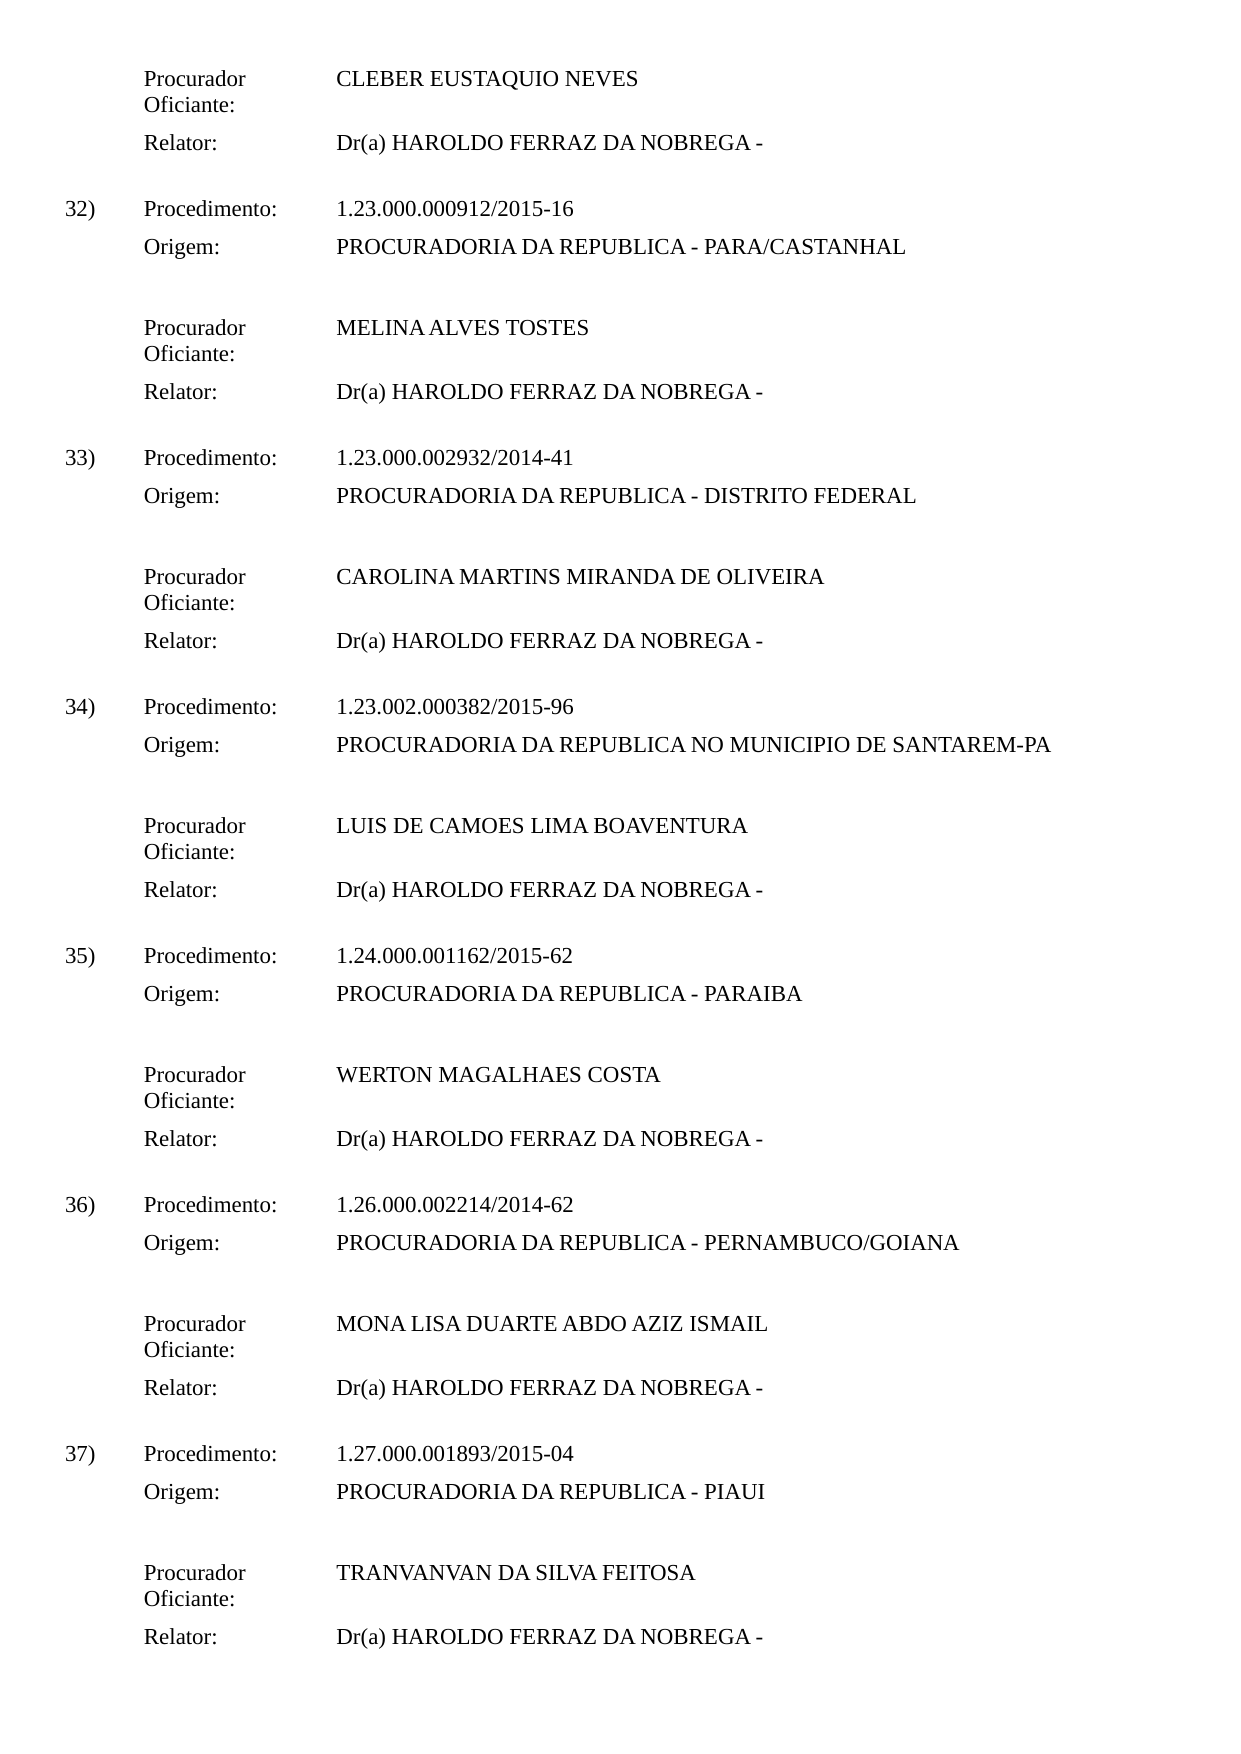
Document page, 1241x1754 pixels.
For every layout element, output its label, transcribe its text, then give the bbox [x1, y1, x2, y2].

table_cell [59, 1368, 138, 1408]
table_cell [59, 806, 138, 870]
table_cell [59, 308, 138, 372]
table_cell [59, 1304, 138, 1368]
table_cell [59, 1015, 138, 1055]
table_cell PROCURADORIA DA REPUBLICA - PIAUI [330, 1473, 1181, 1513]
table_cell Dr(a) HAROLDO FERRAZ DA NOBREGA - [330, 621, 1181, 661]
table_header 35) [59, 937, 138, 974]
table_cell [59, 228, 138, 268]
table_header Procedimento: [138, 1435, 330, 1472]
table_cell MONA LISA DUARTE ABDO AZIZ ISMAIL [330, 1304, 1181, 1368]
table_cell [59, 1553, 138, 1617]
table_cell [59, 726, 138, 766]
table_cell [330, 1264, 1181, 1304]
table_cell PROCURADORIA DA REPUBLICA - PARAIBA [330, 975, 1181, 1015]
table_cell PROCURADORIA DA REPUBLICA - PARA/CASTANHAL [330, 228, 1181, 268]
table_cell Relator: [138, 1617, 330, 1657]
table_cell [59, 621, 138, 661]
table_header 1.27.000.001893/2015-04 [330, 1435, 1181, 1472]
table_header 37) [59, 1435, 138, 1472]
table_cell [330, 1015, 1181, 1055]
table_header 33) [59, 439, 138, 477]
table_cell Dr(a) HAROLDO FERRAZ DA NOBREGA - [330, 870, 1181, 910]
table_header 1.24.000.001162/2015-62 [330, 937, 1181, 974]
table_cell [59, 59, 138, 123]
table_cell PROCURADORIA DA REPUBLICA - PERNAMBUCO/GOIANA [330, 1224, 1181, 1264]
table_cell [138, 517, 330, 557]
table_cell Procurador Oficiante: [138, 59, 330, 123]
table_cell PROCURADORIA DA REPUBLICA - DISTRITO FEDERAL [330, 477, 1181, 517]
table_header 1.23.002.000382/2015-96 [330, 688, 1181, 726]
table_cell [59, 870, 138, 910]
table_cell [59, 372, 138, 412]
table_cell [59, 1617, 138, 1657]
table_cell [59, 517, 138, 557]
table_cell Relator: [138, 372, 330, 412]
table_header Procedimento: [138, 937, 330, 974]
table_cell Relator: [138, 1368, 330, 1408]
table_cell Dr(a) HAROLDO FERRAZ DA NOBREGA - [330, 1119, 1181, 1159]
table_cell Procurador Oficiante: [138, 1304, 330, 1368]
table_cell Procurador Oficiante: [138, 308, 330, 372]
table_cell PROCURADORIA DA REPUBLICA NO MUNICIPIO DE SANTAREM-PA [330, 726, 1181, 766]
table_cell Origem: [138, 726, 330, 766]
table_header Procedimento: [138, 190, 330, 228]
table_header 34) [59, 688, 138, 726]
table_cell [59, 1513, 138, 1553]
table_cell Relator: [138, 123, 330, 163]
table_cell Dr(a) HAROLDO FERRAZ DA NOBREGA - [330, 1617, 1181, 1657]
table_cell [138, 1513, 330, 1553]
table_header 36) [59, 1186, 138, 1223]
table_header 1.23.000.000912/2015-16 [330, 190, 1181, 228]
table_header Procedimento: [138, 1186, 330, 1223]
table_cell Procurador Oficiante: [138, 806, 330, 870]
table_cell Procurador Oficiante: [138, 557, 330, 621]
table_cell CAROLINA MARTINS MIRANDA DE OLIVEIRA [330, 557, 1181, 621]
table_header 1.26.000.002214/2014-62 [330, 1186, 1181, 1223]
table_cell Relator: [138, 1119, 330, 1159]
table_cell [59, 557, 138, 621]
table_cell CLEBER EUSTAQUIO NEVES [330, 59, 1181, 123]
table_cell Origem: [138, 228, 330, 268]
table_cell Dr(a) HAROLDO FERRAZ DA NOBREGA - [330, 372, 1181, 412]
table_header 32) [59, 190, 138, 228]
table_cell [138, 1264, 330, 1304]
table_cell [59, 477, 138, 517]
table_header Procedimento: [138, 439, 330, 477]
table_cell [138, 766, 330, 806]
table_cell TRANVANVAN DA SILVA FEITOSA [330, 1553, 1181, 1617]
table_cell Relator: [138, 621, 330, 661]
table_cell WERTON MAGALHAES COSTA [330, 1055, 1181, 1119]
table_cell [59, 1119, 138, 1159]
table_cell Dr(a) HAROLDO FERRAZ DA NOBREGA - [330, 1368, 1181, 1408]
table_cell [59, 1055, 138, 1119]
table_cell [138, 1015, 330, 1055]
table_cell [59, 766, 138, 806]
table_cell Origem: [138, 477, 330, 517]
table_cell [59, 1264, 138, 1304]
table_cell Procurador Oficiante: [138, 1055, 330, 1119]
table_cell Dr(a) HAROLDO FERRAZ DA NOBREGA - [330, 123, 1181, 163]
table_header 1.23.000.002932/2014-41 [330, 439, 1181, 477]
table_cell [59, 1224, 138, 1264]
table_cell [59, 975, 138, 1015]
table_header Procedimento: [138, 688, 330, 726]
table_cell [330, 517, 1181, 557]
table_cell Origem: [138, 975, 330, 1015]
table_cell MELINA ALVES TOSTES [330, 308, 1181, 372]
table_cell [59, 123, 138, 163]
table_cell [59, 268, 138, 308]
table_cell [59, 1473, 138, 1513]
table_cell [330, 766, 1181, 806]
table_cell Origem: [138, 1224, 330, 1264]
table_cell [330, 1513, 1181, 1553]
table_cell Origem: [138, 1473, 330, 1513]
table_cell LUIS DE CAMOES LIMA BOAVENTURA [330, 806, 1181, 870]
table_cell Procurador Oficiante: [138, 1553, 330, 1617]
table_cell [330, 268, 1181, 308]
table_cell [138, 268, 330, 308]
table_cell Relator: [138, 870, 330, 910]
